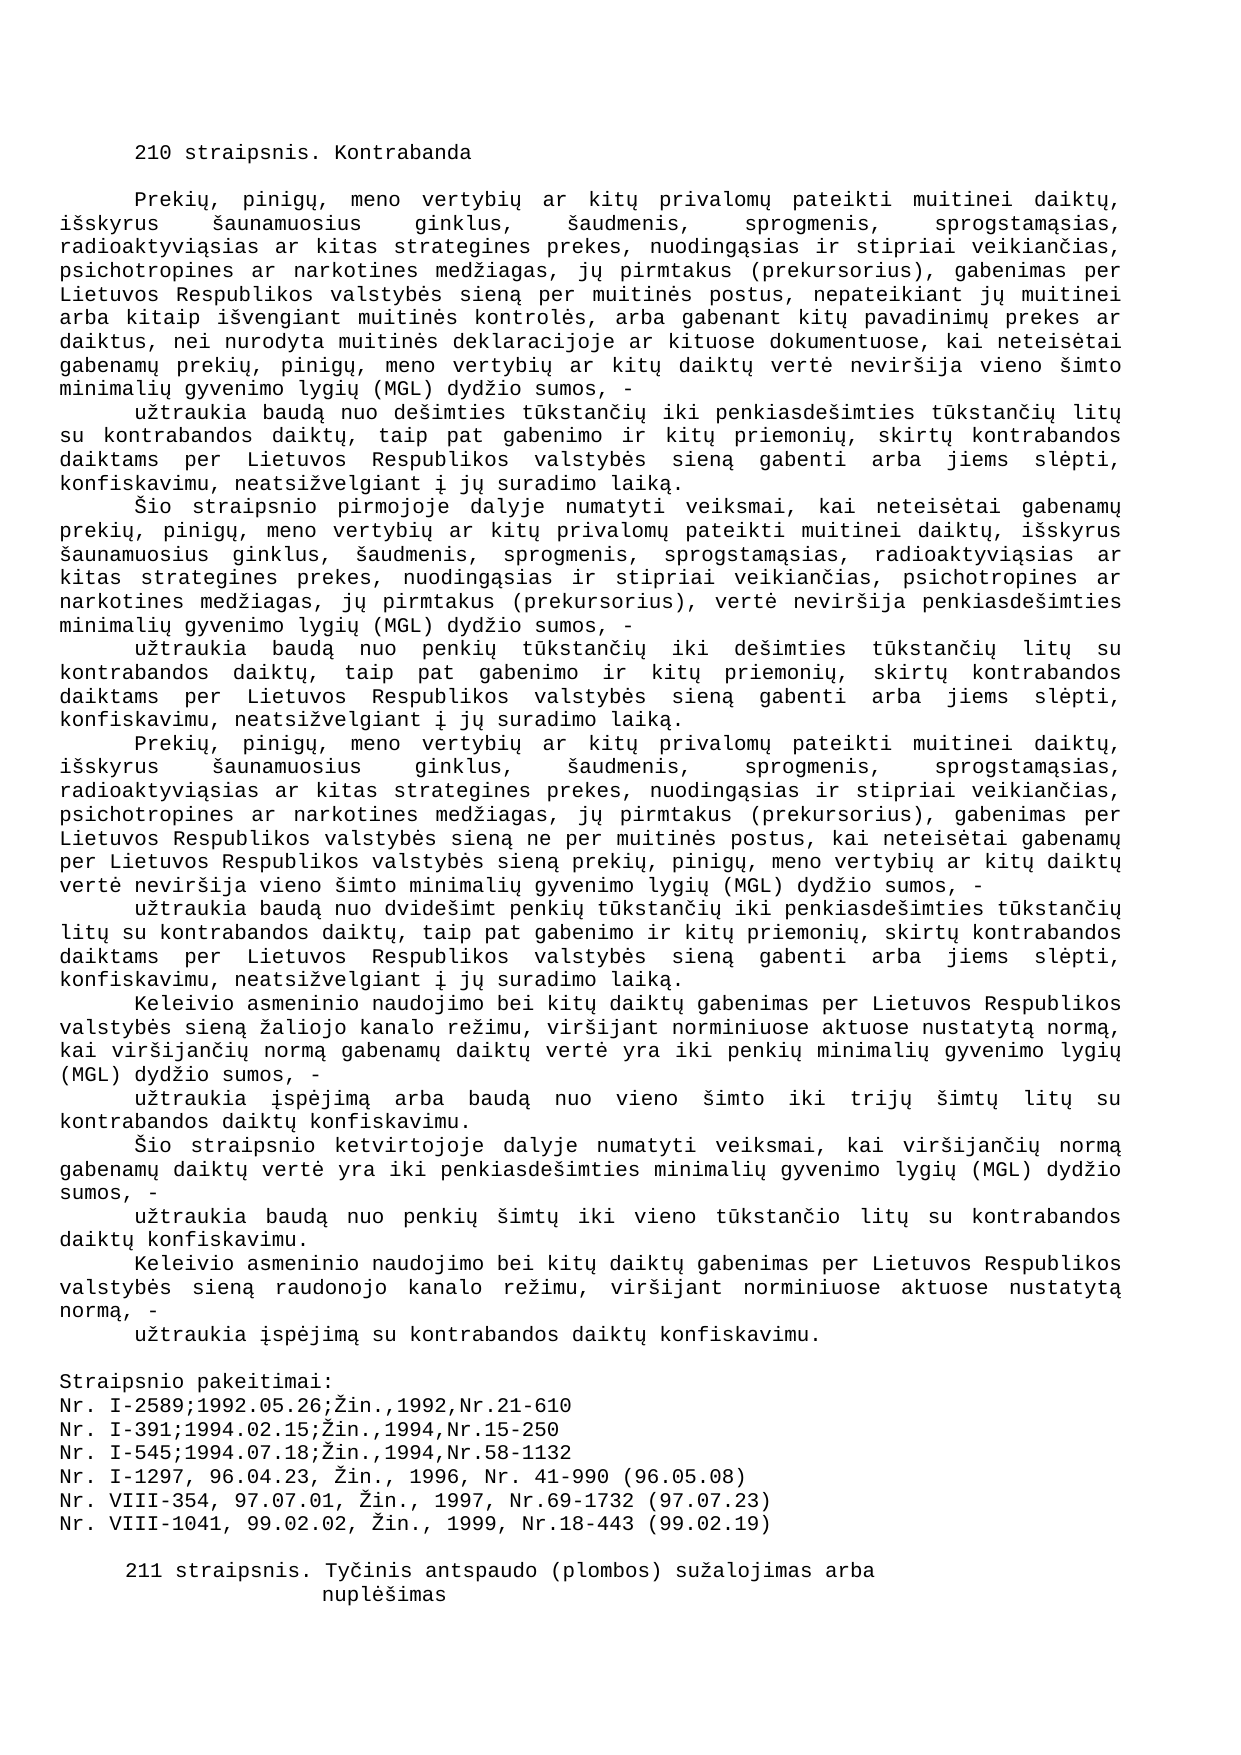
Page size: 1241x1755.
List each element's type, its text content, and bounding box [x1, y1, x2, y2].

text Nr. VIII-1041, 99.02.02, Žin., 1999, Nr.18-443 (99.02.19) [59, 1513, 1122, 1537]
text užtraukia įspėjimą su kontrabandos daiktų konfiskavimu. [59, 1324, 1122, 1348]
text užtraukia baudą nuo dešimties tūkstančių iki penkiasdešimties tūkstančių litų su kontrabandos daiktų, taip pat gabenimo ir kitų priemonių, skirtų kontrabandos daiktams per Lietuvos Respublikos valstybės sieną gabenti arba jiems slėpti, konfiskavimu, neatsižvelgiant į jų suradimo laiką. [59, 402, 1122, 496]
text užtraukia įspėjimą arba baudą nuo vieno šimto iki trijų šimtų litų su kontrabandos daiktų konfiskavimu. [59, 1088, 1122, 1135]
text 210 straipsnis. Kontrabanda [59, 142, 1122, 165]
text 211 straipsnis. Tyčinis antspaudo (plombos) sužalojimas arba [59, 1561, 1122, 1584]
text užtraukia baudą nuo dvidešimt penkių tūkstančių iki penkiasdešimties tūkstančių litų su kontrabandos daiktų, taip pat gabenimo ir kitų priemonių, skirtų kontrabandos daiktams per Lietuvos Respublikos valstybės sieną gabenti arba jiems slėpti, konfiskavimu, neatsižvelgiant į jų suradimo laiką. [59, 898, 1122, 993]
text nuplėšimas [284, 1584, 1122, 1608]
text Nr. I-545;1994.07.18;Žin.,1994,Nr.58-1132 [59, 1442, 1122, 1466]
text Straipsnio pakeitimai: [59, 1371, 1122, 1395]
text užtraukia baudą nuo penkių tūkstančių iki dešimties tūkstančių litų su kontrabandos daiktų, taip pat gabenimo ir kitų priemonių, skirtų kontrabandos daiktams per Lietuvos Respublikos valstybės sieną gabenti arba jiems slėpti, konfiskavimu, neatsižvelgiant į jų suradimo laiką. [59, 638, 1122, 733]
text Šio straipsnio ketvirtojoje dalyje numatyti veiksmai, kai viršijančių normą gabenamų daiktų vertė yra iki penkiasdešimties minimalių gyvenimo lygių (MGL) dydžio sumos, - [59, 1135, 1122, 1206]
text Nr. I-391;1994.02.15;Žin.,1994,Nr.15-250 [59, 1419, 1122, 1442]
text užtraukia baudą nuo penkių šimtų iki vieno tūkstančio litų su kontrabandos daiktų konfiskavimu. [59, 1206, 1122, 1253]
text Keleivio asmeninio naudojimo bei kitų daiktų gabenimas per Lietuvos Respublikos valstybės sieną raudonojo kanalo režimu, viršijant norminiuose aktuose nustatytą normą, - [59, 1253, 1122, 1324]
text Šio straipsnio pirmojoje dalyje numatyti veiksmai, kai neteisėtai gabenamų prekių, pinigų, meno vertybių ar kitų privalomų pateikti muitinei daiktų, išskyrus šaunamuosius ginklus, šaudmenis, sprogmenis, sprogstamąsias, radioaktyviąsias ar kitas strategines prekes, nuodingąsias ir stipriai veikiančias, psichotropines ar narkotines medžiagas, jų pirmtakus (prekursorius), vertė neviršija penkiasdešimties minimalių gyvenimo lygių (MGL) dydžio sumos, - [59, 496, 1122, 638]
text Keleivio asmeninio naudojimo bei kitų daiktų gabenimas per Lietuvos Respublikos valstybės sieną žaliojo kanalo režimu, viršijant norminiuose aktuose nustatytą normą, kai viršijančių normą gabenamų daiktų vertė yra iki penkių minimalių gyvenimo lygių (MGL) dydžio sumos, - [59, 993, 1122, 1088]
text Nr. VIII-354, 97.07.01, Žin., 1997, Nr.69-1732 (97.07.23) [59, 1489, 1122, 1513]
text Prekių, pinigų, meno vertybių ar kitų privalomų pateikti muitinei daiktų, išskyrus šaunamuosius ginklus, šaudmenis, sprogmenis, sprogstamąsias, radioaktyviąsias ar kitas strategines prekes, nuodingąsias ir stipriai veikiančias, psichotropines ar narkotines medžiagas, jų pirmtakus (prekursorius), gabenimas per Lietuvos Respublikos valstybės sieną ne per muitinės postus, kai neteisėtai gabenamų per Lietuvos Respublikos valstybės sieną prekių, pinigų, meno vertybių ar kitų daiktų vertė neviršija vieno šimto minimalių gyvenimo lygių (MGL) dydžio sumos, - [59, 733, 1122, 898]
text Nr. I-1297, 96.04.23, Žin., 1996, Nr. 41-990 (96.05.08) [59, 1466, 1122, 1489]
text Prekių, pinigų, meno vertybių ar kitų privalomų pateikti muitinei daiktų, išskyrus šaunamuosius ginklus, šaudmenis, sprogmenis, sprogstamąsias, radioaktyviąsias ar kitas strategines prekes, nuodingąsias ir stipriai veikiančias, psichotropines ar narkotines medžiagas, jų pirmtakus (prekursorius), gabenimas per Lietuvos Respublikos valstybės sieną per muitinės postus, nepateikiant jų muitinei arba kitaip išvengiant muitinės kontrolės, arba gabenant kitų pavadinimų prekes ar daiktus, nei nurodyta muitinės deklaracijoje ar kituose dokumentuose, kai neteisėtai gabenamų prekių, pinigų, meno vertybių ar kitų daiktų vertė neviršija vieno šimto minimalių gyvenimo lygių (MGL) dydžio sumos, - [59, 189, 1122, 402]
text Nr. I-2589;1992.05.26;Žin.,1992,Nr.21-610 [59, 1395, 1122, 1419]
